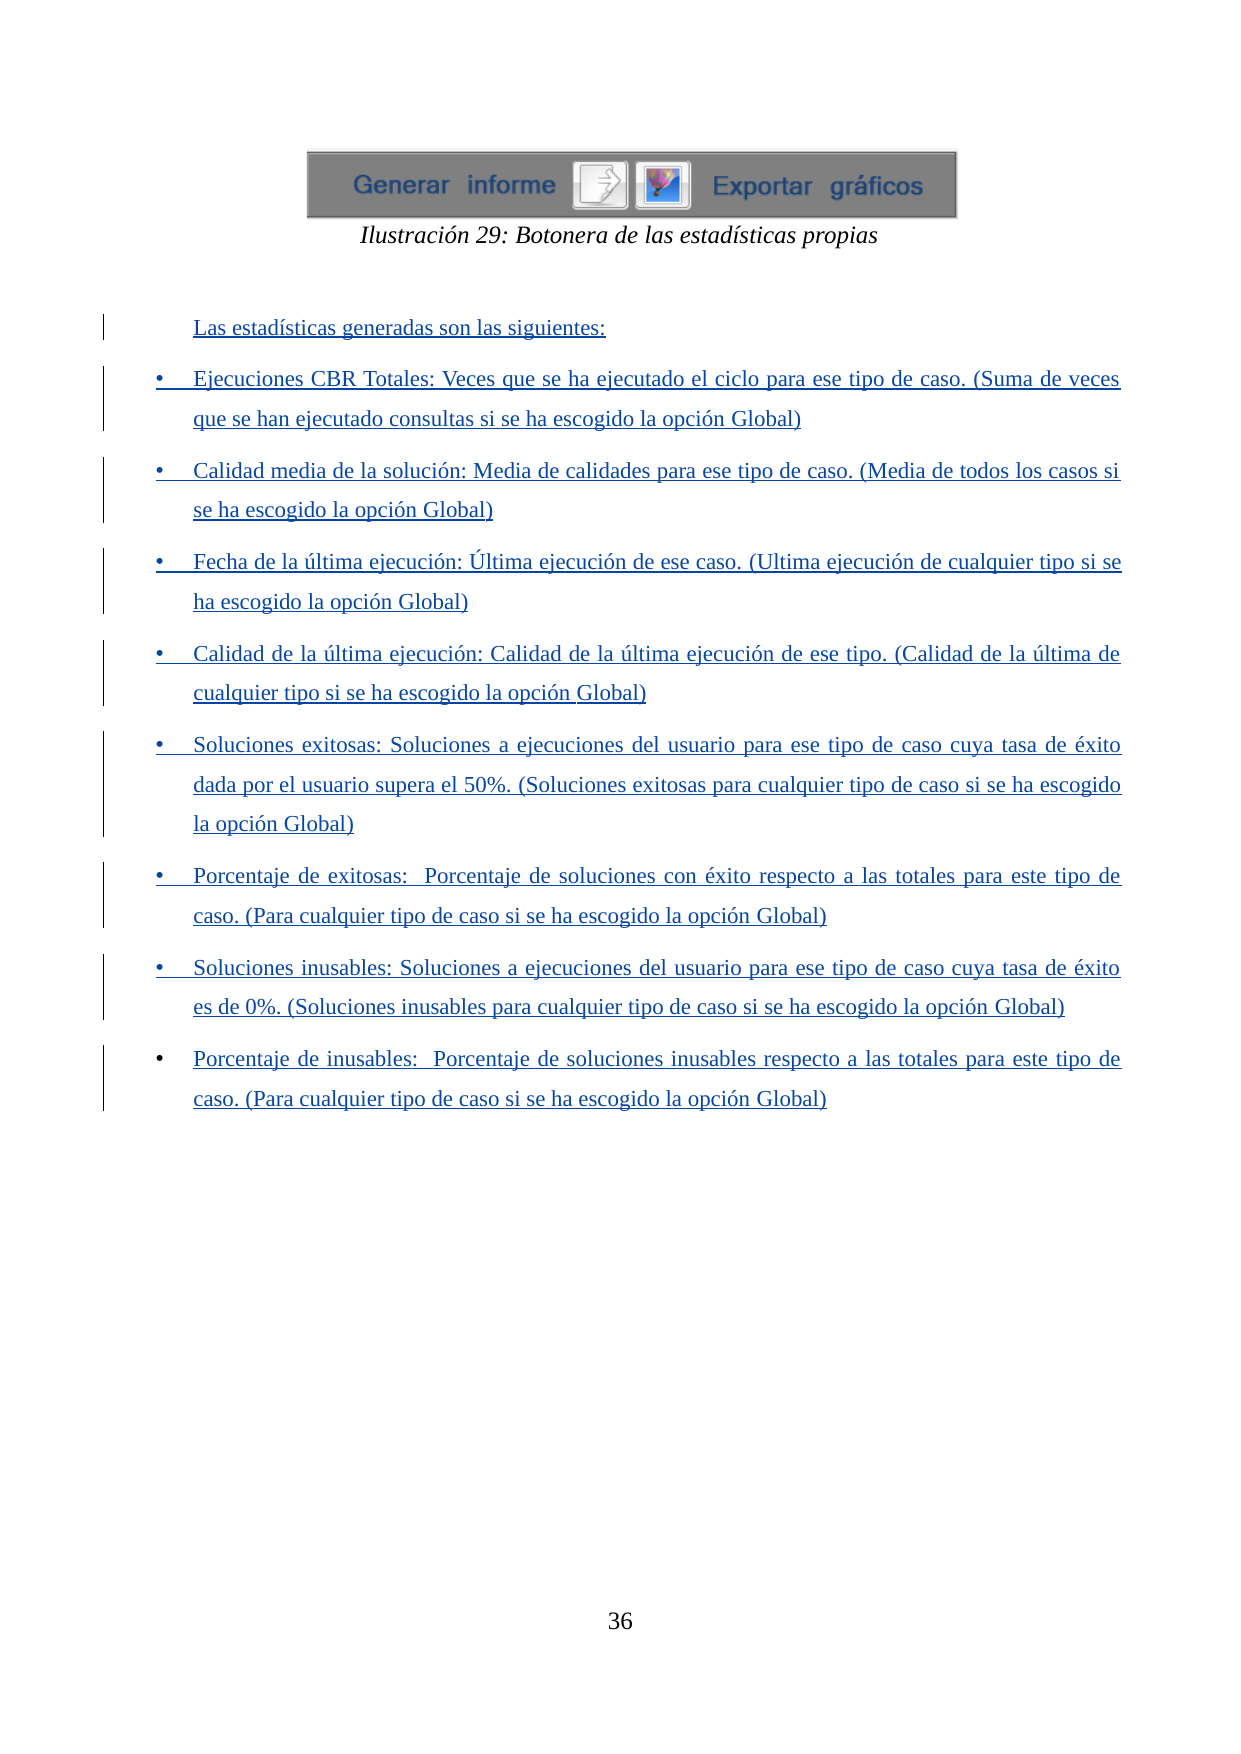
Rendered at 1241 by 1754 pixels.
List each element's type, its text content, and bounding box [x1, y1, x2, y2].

list Porcentaje de exitosas: Porcentaje de soluciones con éxito respecto a las totales para este tipo de [156, 862, 1122, 885]
list Calidad de la última ejecución: Calidad de la última ejecución de ese tipo. (Calidad de la última de cualquier tipo si se ha escogido la opción Global) [156, 640, 1122, 706]
list Calidad media de la solución: Media de calidades para ese tipo de caso. (Media de todos los casos si se ha escogido la opción Global) [156, 457, 1122, 523]
list Ejecuciones CBR Totales: Veces que se ha ejecutado el ciclo para ese tipo de caso. (Suma de veces que se han ejecutado consultas si se ha escogido la opción Global) [156, 366, 1122, 431]
list Soluciones inusables: Soluciones a ejecuciones del usuario para ese tipo de caso cuya tasa de éxito es de 0%. (Soluciones inusables para cualquier tipo de caso si se ha escogido la opción Global) [156, 954, 1122, 1019]
list dada por el usuario supera el 50%. (Soluciones exitosas para cualquier tipo de caso si se ha escogido la opción Global) [156, 755, 1122, 837]
list Soluciones exitosas: Soluciones a ejecuciones del usuario para ese tipo de caso cuya tasa de éxito [156, 731, 1122, 754]
list ha escogido la opción Global) [156, 573, 1122, 614]
list Las estadísticas generadas son las siguientes: [156, 313, 1122, 340]
list Fecha de la última ejecución: Última ejecución de ese caso. (Ultima ejecución de cualquier tipo si se [156, 548, 1122, 571]
list Porcentaje de inusables: Porcentaje de soluciones inusables respecto a las totales para este tipo de caso. (Para cualquier tipo de caso si se ha escogido la opción Global) [156, 1045, 1122, 1111]
text Ilustración 29: Botonera de las estadísticas propias [118, 131, 1122, 248]
list caso. (Para cualquier tipo de caso si se ha escogido la opción Global) [156, 886, 1122, 928]
